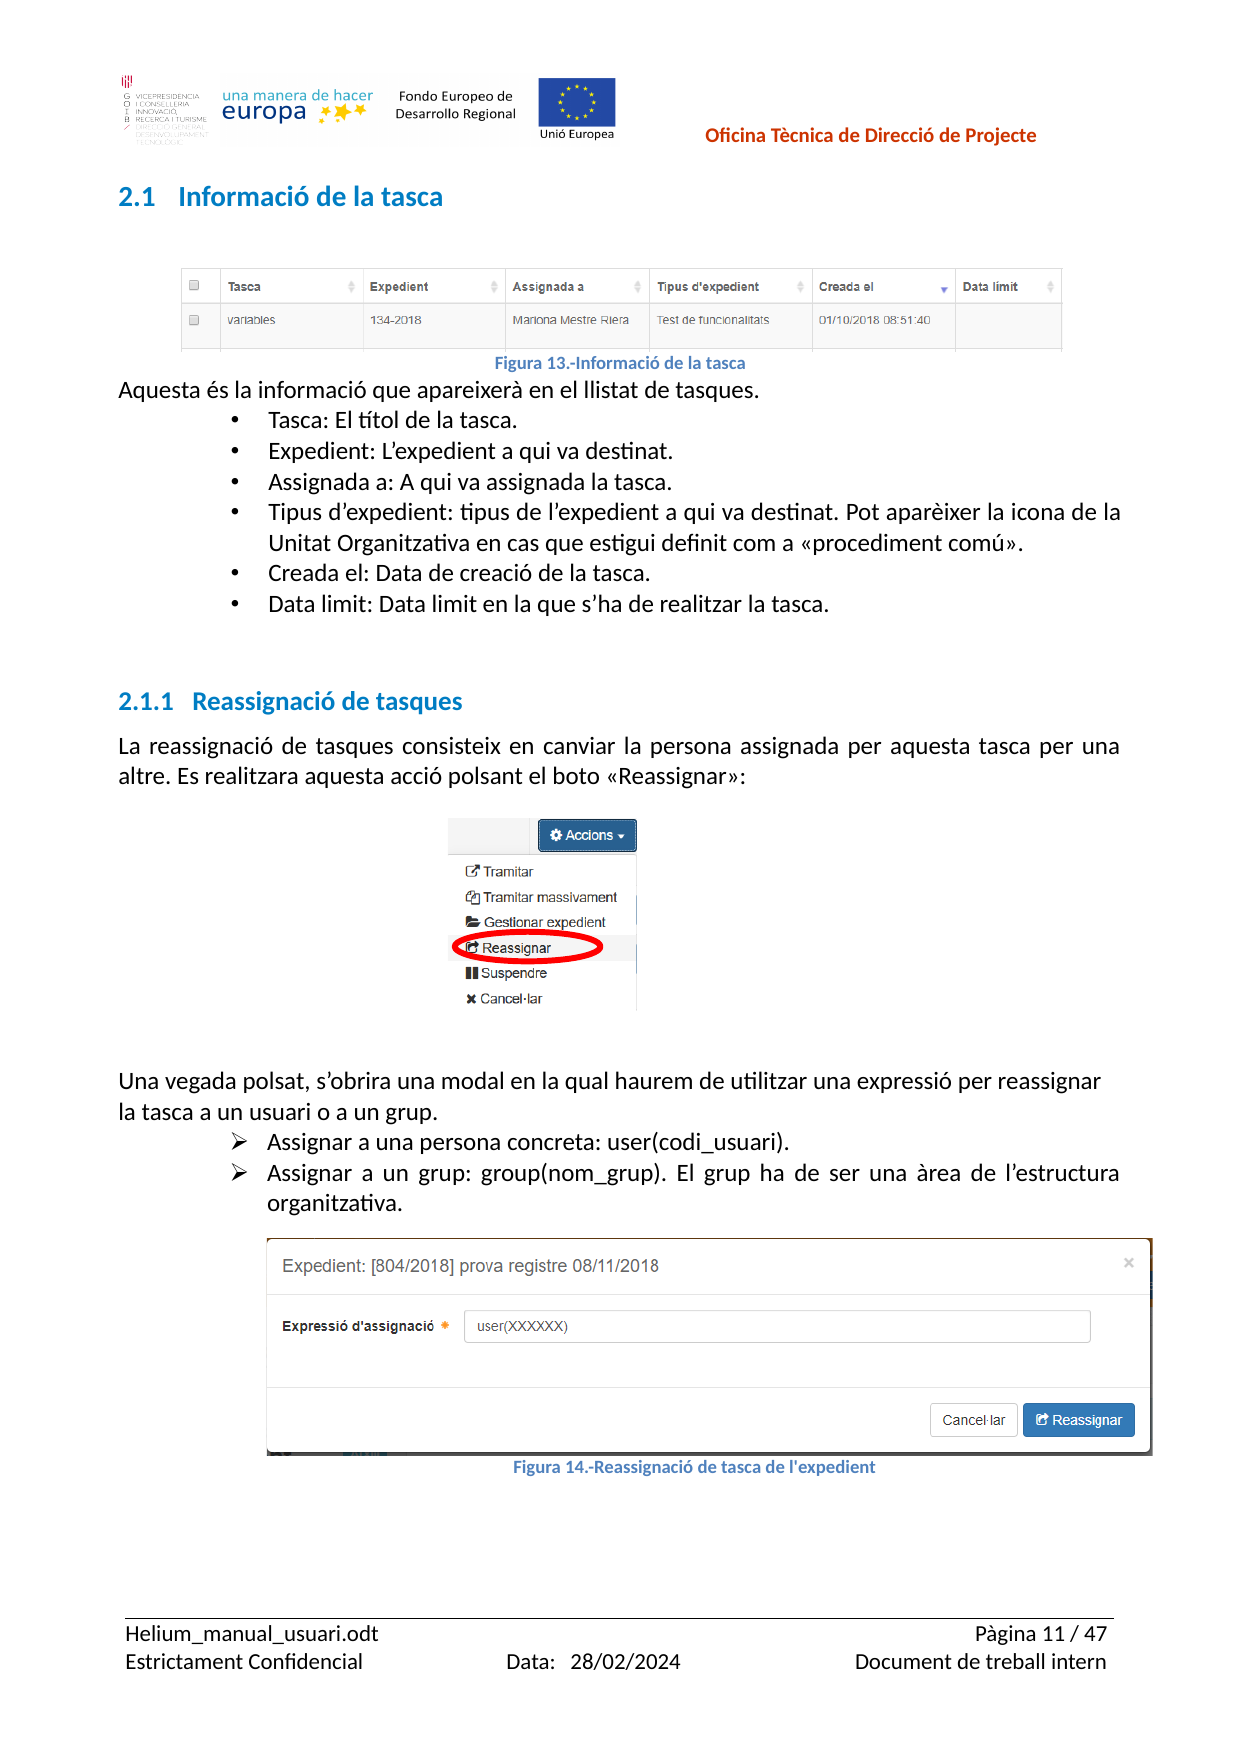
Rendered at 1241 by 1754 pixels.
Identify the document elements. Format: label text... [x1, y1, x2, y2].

picture [177, 267, 1063, 352]
list Tipus d’expedient: tipus de l’expedient a qui va destinat. Pot aparèixer la icona de la Unitat Organitzativa en cas que estigui definit com a «procediment comú». [231, 496, 1122, 557]
picture [219, 73, 621, 147]
subtitle Reassignació de tasques [118, 684, 1122, 717]
list Assignar a una persona concreta: user(codi_usuari). [229, 1127, 1122, 1157]
picture [447, 818, 637, 1011]
text Aquesta és la informació que apareixerà en el llistat de tasques. [118, 374, 1122, 405]
picture [118, 73, 213, 147]
text Una vegada polsat, s’obrira una modal en la qual haurem de utilitzar una expressió per reassignar la tasca a un usuari o a un grup. [118, 1066, 1122, 1127]
list Data limit: Data limit en la que s’ha de realitzar la tasca. [231, 588, 1122, 618]
list Figura 14.-Reassignació de tasca de l'expedient [229, 1456, 1122, 1479]
list Assignar a un grup: group(nom_grup). El grup ha de ser una àrea de l’estructura organitzativa. [229, 1157, 1122, 1218]
picture [266, 1238, 1153, 1456]
text Figura 13.-Informació de la tasca [118, 351, 1122, 374]
text La reassignació de tasques consisteix en canviar la persona assignada per aquesta tasca per una altre. Es realitzara aquesta acció polsant el boto «Reassignar»: [118, 730, 1122, 791]
list Creada el: Data de creació de la tasca. [231, 557, 1122, 588]
list Tasca: El títol de la tasca. [231, 405, 1122, 435]
subtitle Informació de la tasca [118, 178, 1122, 213]
list Assignada a: A qui va assignada la tasca. [231, 466, 1122, 496]
list Expedient: L’expedient a qui va destinat. [231, 435, 1122, 466]
